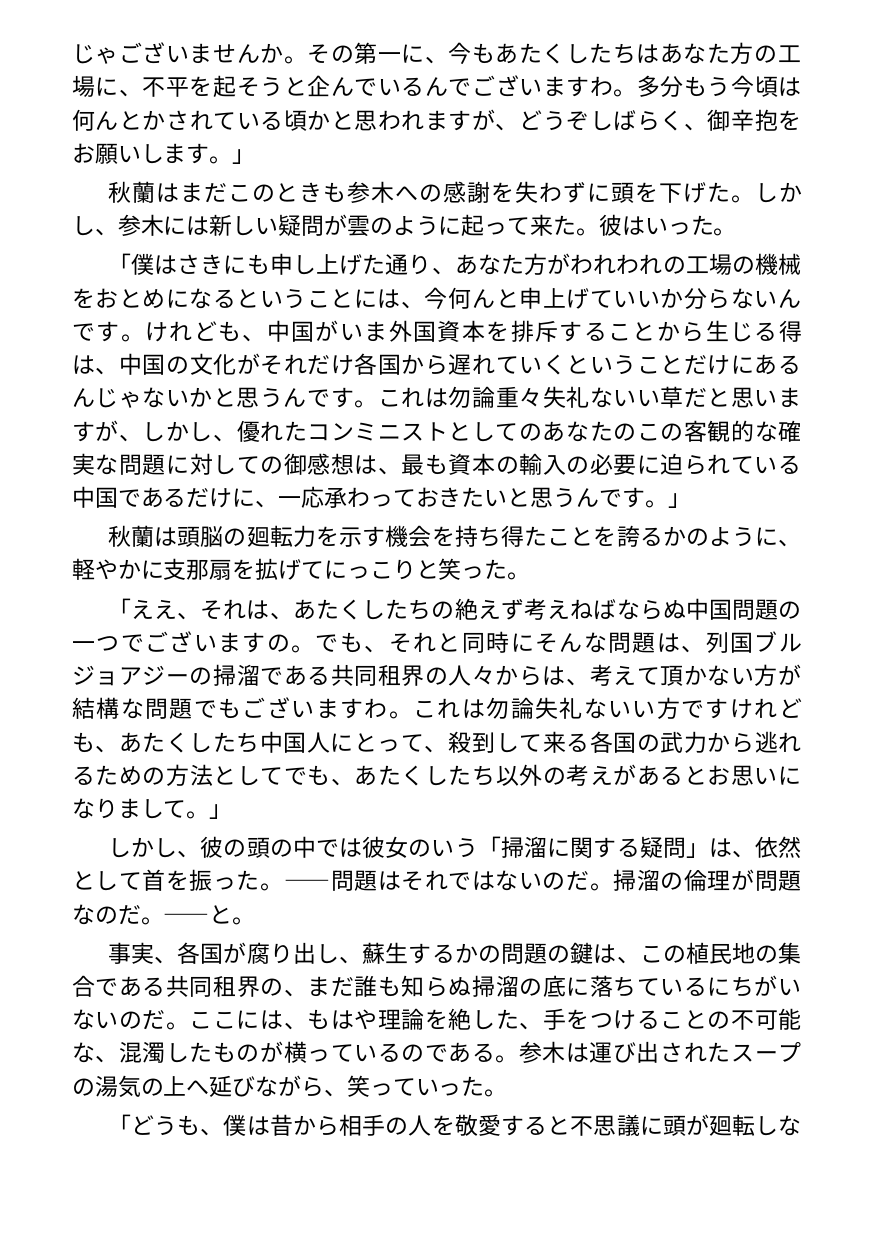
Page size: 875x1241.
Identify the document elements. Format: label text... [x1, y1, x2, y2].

text しかし、彼の頭の中では彼女のいう「掃溜に関する疑問」は、依然として首を振った。――問題はそれではないのだ。掃溜の倫理が問題なのだ。――と。 [72, 830, 802, 930]
text 「どうも、僕は昔から相手の人を敬愛すると不思議に頭が廻転しな [72, 1108, 802, 1141]
text じゃございませんか。その第一に、今もあたくしたちはあなた方の工場に、不平を起そうと企んでいるんでございますわ。多分もう今頃は何んとかされている頃かと思われますが、どうぞしばらく、御辛抱をお願いします。」 [72, 36, 802, 169]
text 「ええ、それは、あたくしたちの絶えず考えねばならぬ中国問題の一つでございますの。でも、それと同時にそんな問題は、列国ブルジョアジーの掃溜である共同租界の人々からは、考えて頂かない方が結構な問題でもございますわ。これは勿論失礼ないい方ですけれども、あたくしたち中国人にとって、殺到して来る各国の武力から逃れるための方法としてでも、あたくしたち以外の考えがあるとお思いになりまして。」 [72, 591, 802, 824]
text 「僕はさきにも申し上げた通り、あなた方がわれわれの工場の機械をおとめになるということには、今何んと申上げていいか分らないんです。けれども、中国がいま外国資本を排斥することから生じる得は、中国の文化がそれだけ各国から遅れていくということだけにあるんじゃないかと思うんです。これは勿論重々失礼ないい草だと思いますが、しかし、優れたコンミニストとしてのあなたのこの客観的な確実な問題に対しての御感想は、最も資本の輸入の必要に迫られている中国であるだけに、一応承わっておきたいと思うんです。」 [72, 247, 802, 513]
text 秋蘭はまだこのときも参木への感謝を失わずに頭を下げた。しかし、参木には新しい疑問が雲のように起って来た。彼はいった。 [72, 175, 802, 241]
text 事実、各国が腐り出し、蘇生するかの問題の鍵は、この植民地の集合である共同租界の、まだ誰も知らぬ掃溜の底に落ちているにちがいないのだ。ここには、もはや理論を絶した、手をつけることの不可能な、混濁したものが横っているのである。参木は運び出されたスープの湯気の上へ延びながら、笑っていった。 [72, 936, 802, 1102]
text 秋蘭は頭脳の廻転力を示す機会を持ち得たことを誇るかのように、軽やかに支那扇を拡げてにっこりと笑った。 [72, 519, 802, 586]
